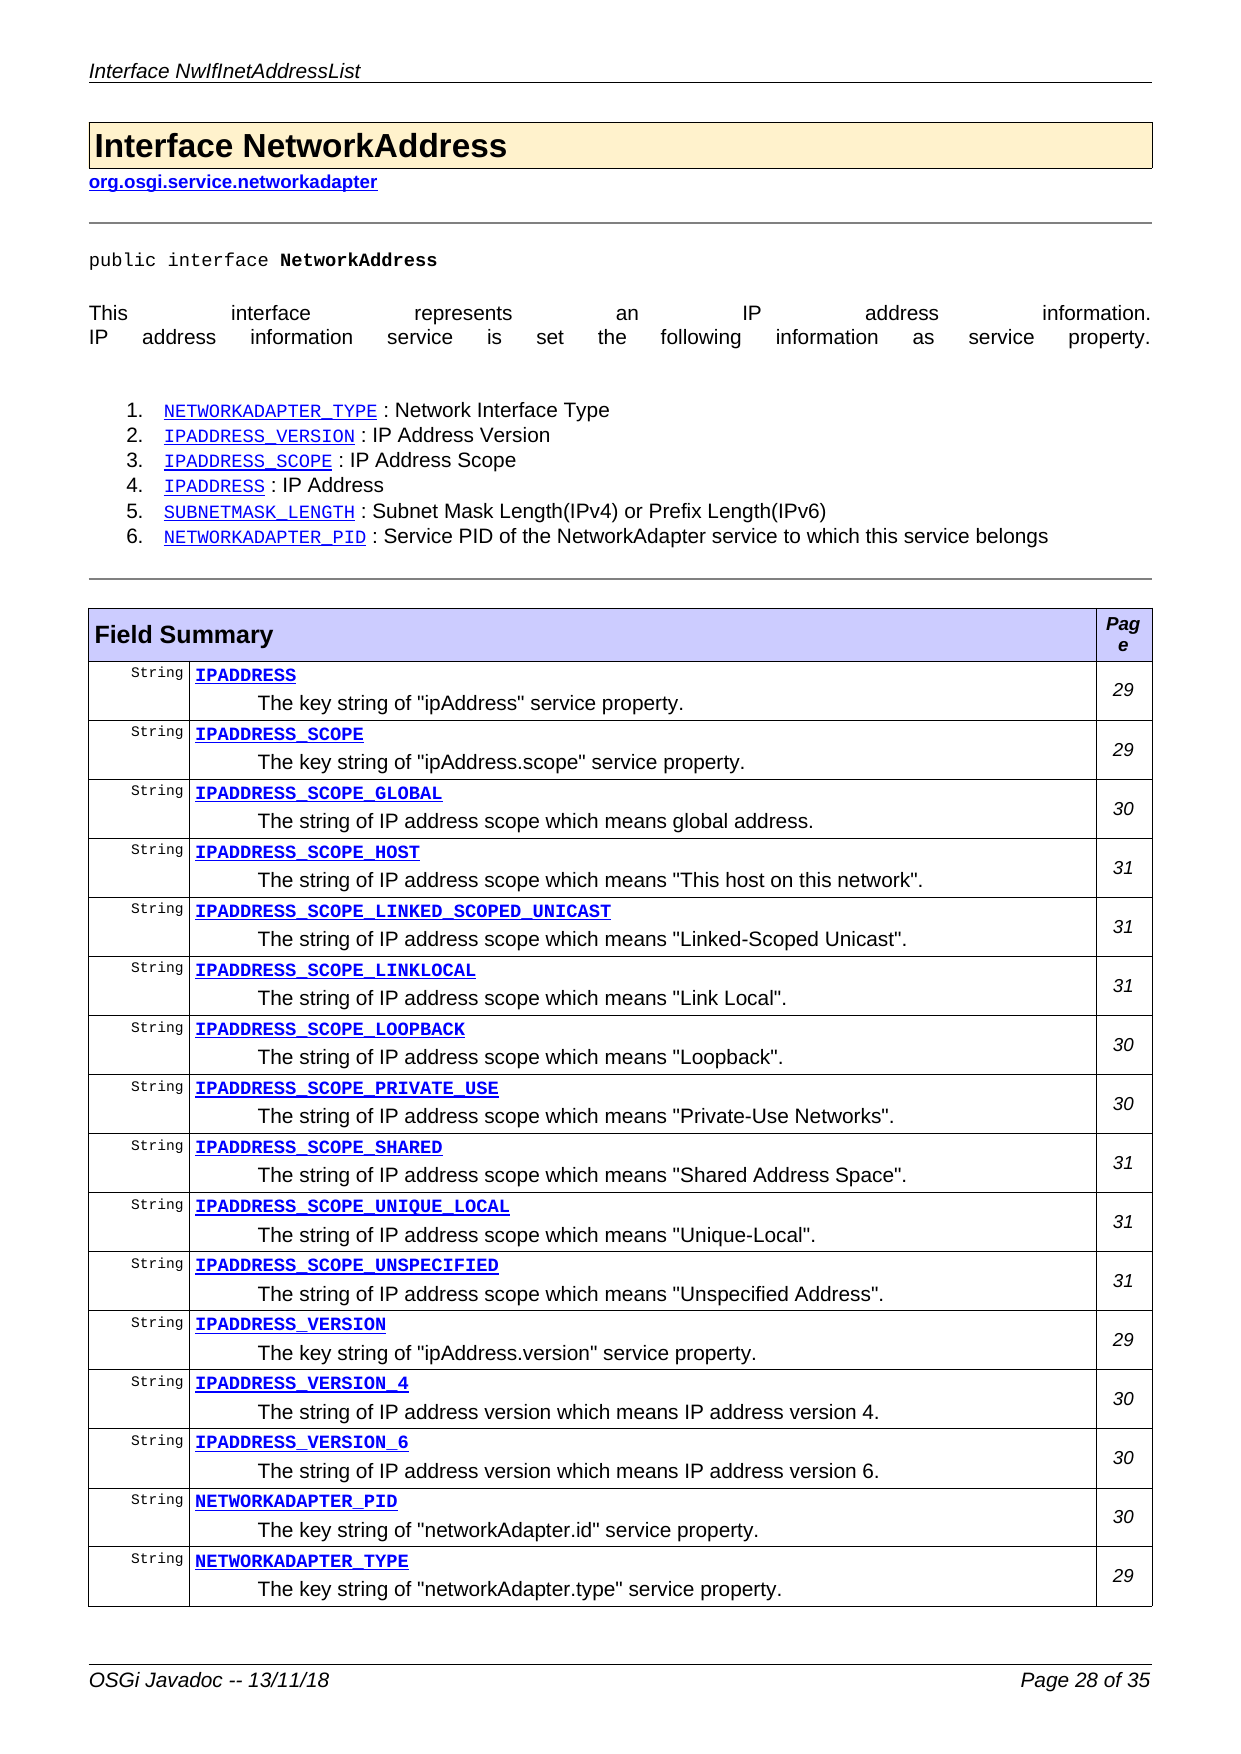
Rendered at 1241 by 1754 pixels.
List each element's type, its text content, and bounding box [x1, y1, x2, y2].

table_cell String [89, 1489, 189, 1546]
list NETWORKADAPTER_TYPE : Network Interface Type [126, 398, 1152, 423]
table_cell 30 [1097, 1193, 1152, 1251]
table_header Page [1097, 609, 1152, 661]
table_cell IPADDRESS_SCOPE_LINKLOCAL The string of IP address scope which means "Link Local". [190, 957, 1096, 1015]
table_cell NETWORKADAPTER_TYPE The key string of "networkAdapter.type" service property. [190, 1547, 1096, 1606]
table_cell NETWORKADAPTER_PID The key string of "networkAdapter.id" service property. [190, 1489, 1096, 1546]
table_cell 30 [1097, 1252, 1152, 1310]
table_cell 29 [1097, 1370, 1152, 1428]
table_cell 30 [1097, 898, 1152, 956]
table_cell String [89, 1429, 189, 1487]
table_cell String [89, 1075, 189, 1133]
table_cell IPADDRESS The key string of "ipAddress" service property. [190, 662, 1096, 719]
table_cell String [89, 1370, 189, 1428]
list IPADDRESS : IP Address [126, 473, 1152, 498]
table_cell IPADDRESS_SCOPE_LINKED_SCOPED_UNICAST The string of IP address scope which means "Linked-Scoped Unicast". [190, 898, 1096, 956]
table_cell IPADDRESS_VERSION_6 The string of IP address version which means IP address version 6. [190, 1429, 1096, 1487]
table_header Field Summary [89, 609, 1096, 661]
text This interface represents an IP address information. IP address information service is set the following information as service property. [88, 301, 1152, 373]
text public interface NetworkAddress [88, 250, 1152, 272]
list NETWORKADAPTER_PID : Service PID of the NetworkAdapter service to which this service belongs [126, 524, 1152, 549]
table_cell IPADDRESS_SCOPE_HOST The string of IP address scope which means "This host on this network". [190, 839, 1096, 897]
table_cell 28 [1097, 1311, 1152, 1369]
list IPADDRESS_VERSION : IP Address Version [126, 423, 1152, 448]
table_cell String [89, 1547, 189, 1606]
table_cell IPADDRESS_SCOPE_UNIQUE_LOCAL The string of IP address scope which means "Unique-Local". [190, 1193, 1096, 1251]
table_cell String [89, 1311, 189, 1369]
table_cell String [89, 662, 189, 719]
table_cell String [89, 1252, 189, 1310]
table_cell 30 [1097, 957, 1152, 1015]
table_cell 30 [1097, 1134, 1152, 1192]
subtitle Interface NetworkAddress [90, 123, 1152, 168]
table_cell String [89, 957, 189, 1015]
table_cell 29 [1097, 1429, 1152, 1487]
table_cell IPADDRESS_SCOPE The key string of "ipAddress.scope" service property. [190, 721, 1096, 779]
table_cell IPADDRESS_SCOPE_SHARED The string of IP address scope which means "Shared Address Space". [190, 1134, 1096, 1192]
table_cell 28 [1097, 721, 1152, 779]
table_cell IPADDRESS_SCOPE_LOOPBACK The string of IP address scope which means "Loopback". [190, 1016, 1096, 1074]
list IPADDRESS_SCOPE : IP Address Scope [126, 448, 1152, 473]
table_cell IPADDRESS_VERSION_4 The string of IP address version which means IP address version 4. [190, 1370, 1096, 1428]
table_cell 30 [1097, 839, 1152, 897]
text org.osgi.service.networkadapter [88, 171, 1152, 193]
table_cell String [89, 898, 189, 956]
list SUBNETMASK_LENGTH : Subnet Mask Length(IPv4) or Prefix Length(IPv6) [126, 498, 1152, 524]
table_cell 29 [1097, 1016, 1152, 1074]
table_cell String [89, 1193, 189, 1251]
table_cell 29 [1097, 1489, 1152, 1546]
table_cell String [89, 721, 189, 779]
table_cell IPADDRESS_SCOPE_UNSPECIFIED The string of IP address scope which means "Unspecified Address". [190, 1252, 1096, 1310]
table_cell 28 [1097, 662, 1152, 719]
table_cell String [89, 780, 189, 838]
table_cell 28 [1097, 1547, 1152, 1606]
table_cell 29 [1097, 1075, 1152, 1133]
table_cell IPADDRESS_SCOPE_PRIVATE_USE The string of IP address scope which means "Private-Use Networks". [190, 1075, 1096, 1133]
table_cell String [89, 839, 189, 897]
table_cell 29 [1097, 780, 1152, 838]
table_cell IPADDRESS_SCOPE_GLOBAL The string of IP address scope which means global address. [190, 780, 1096, 838]
table_cell String [89, 1016, 189, 1074]
table_cell IPADDRESS_VERSION The key string of "ipAddress.version" service property. [190, 1311, 1096, 1369]
table_cell String [89, 1134, 189, 1192]
